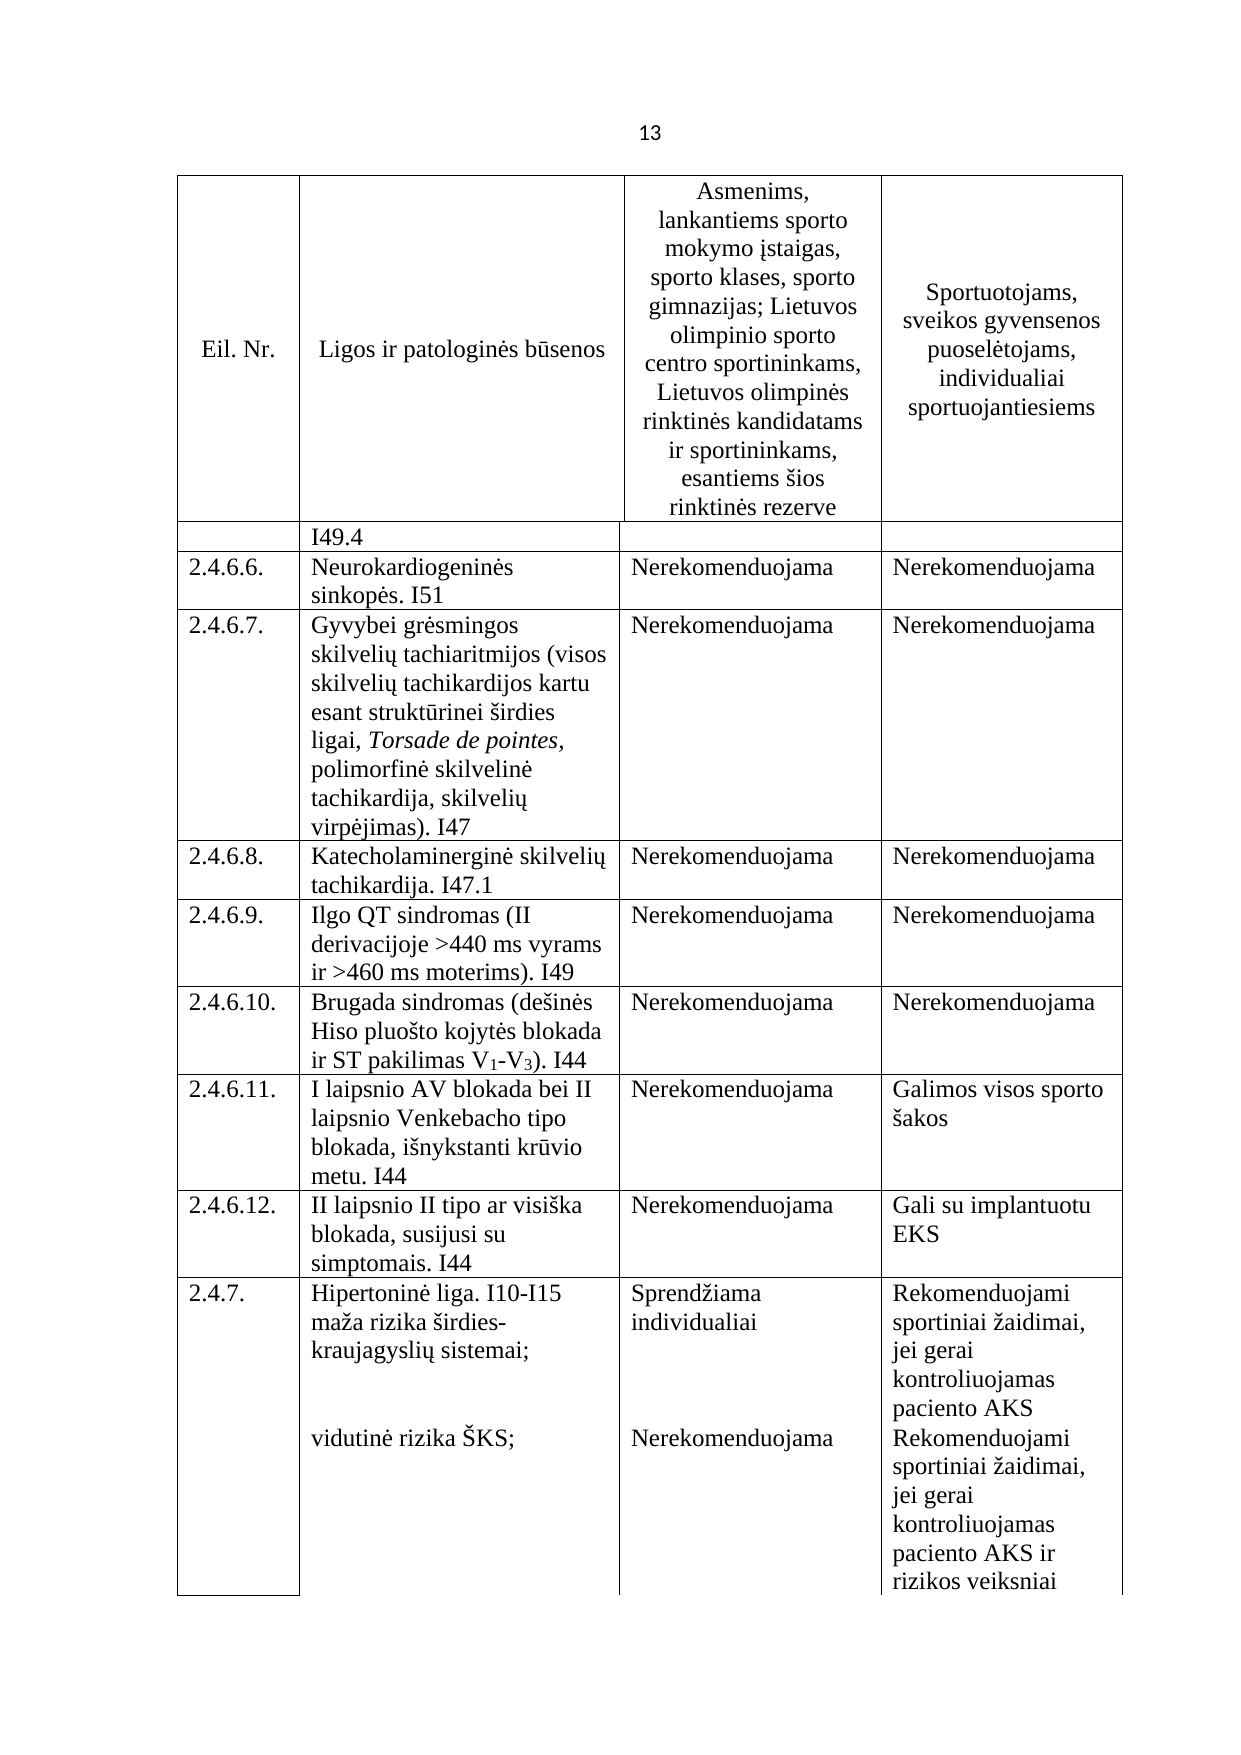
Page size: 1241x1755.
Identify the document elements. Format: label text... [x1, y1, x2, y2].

table_cell Nerekomenduojama [620, 900, 881, 986]
table_cell Katecholaminerginė skilvelių tachikardija. I47.1 [300, 841, 619, 899]
table_cell Rekomenduojami sportiniai žaidimai, jei gerai kontroliuojamas paciento AKS [882, 1278, 1122, 1422]
table_cell Rekomenduojami sportiniai žaidimai, jei gerai kontroliuojamas paciento AKS ir rizikos veiksniai [882, 1422, 1122, 1595]
table_cell I49.4 [300, 522, 619, 551]
table_cell [620, 522, 881, 551]
table_cell 2.4.6.12. [178, 1191, 299, 1277]
table_cell vidutinė rizika ŠKS; [300, 1422, 619, 1595]
table_cell [882, 522, 1122, 551]
table_cell 2.4.6.9. [178, 900, 299, 986]
table_header Sportuotojams, sveikos gyvensenos puoselėtojams, individualiai sportuojantiesiems [882, 176, 1122, 521]
table_cell 2.4.6.7. [178, 610, 299, 840]
table_cell Neurokardiogeninės sinkopės. I51 [300, 552, 619, 609]
table_cell Nerekomenduojama [882, 610, 1122, 840]
table_cell Sprendžiama individualiai [620, 1278, 881, 1422]
table_header Eil. Nr. [178, 176, 299, 521]
table_cell Nerekomenduojama [882, 900, 1122, 986]
table_cell Nerekomenduojama [620, 552, 881, 609]
table_cell Nerekomenduojama [620, 841, 881, 899]
table_cell Nerekomenduojama [882, 841, 1122, 899]
table_cell [178, 522, 299, 551]
table_cell Gali su implantuotu EKS [882, 1191, 1122, 1277]
table_cell Brugada sindromas (dešinės Hiso pluošto kojytės blokada ir ST pakilimas V1-V3). I44 [300, 987, 619, 1073]
table_header Ligos ir patologinės būsenos [300, 176, 624, 521]
table_header Asmenims, lankantiems sporto mokymo įstaigas, sporto klases, sporto gimnazijas; Lietuvos olimpinio sporto centro sportininkams, Lietuvos olimpinės rinktinės kandidatams ir sportininkams, esantiems šios rinktinės rezerve [625, 176, 881, 521]
table_cell Galimos visos sporto šakos [882, 1075, 1122, 1189]
table_cell Nerekomenduojama [882, 987, 1122, 1073]
table_cell Nerekomenduojama [620, 1075, 881, 1189]
table_cell II laipsnio II tipo ar visiška blokada, susijusi su simptomais. I44 [300, 1191, 619, 1277]
table_cell Hipertoninė liga. I10-I15 maža rizika širdies-kraujagyslių sistemai; [300, 1278, 619, 1422]
table_cell Nerekomenduojama [620, 1191, 881, 1277]
table_cell Nerekomenduojama [620, 1422, 881, 1595]
table_cell 2.4.6.11. [178, 1075, 299, 1189]
table_cell 2.4.6.8. [178, 841, 299, 899]
table_cell 2.4.7. [178, 1278, 299, 1595]
table_cell Nerekomenduojama [620, 987, 881, 1073]
table_cell Gyvybei grėsmingos skilvelių tachiaritmijos (visos skilvelių tachikardijos kartu esant struktūrinei širdies ligai, Torsade de pointes, polimorfinė skilvelinė tachikardija, skilvelių virpėjimas). I47 [300, 610, 619, 840]
table_cell Nerekomenduojama [620, 610, 881, 840]
table_cell 2.4.6.10. [178, 987, 299, 1073]
table_cell Nerekomenduojama [882, 552, 1122, 609]
table_cell Ilgo QT sindromas (II derivacijoje >440 ms vyrams ir >460 ms moterims). I49 [300, 900, 619, 986]
table_cell 2.4.6.6. [178, 552, 299, 609]
table_cell I laipsnio AV blokada bei II laipsnio Venkebacho tipo blokada, išnykstanti krūvio metu. I44 [300, 1075, 619, 1189]
